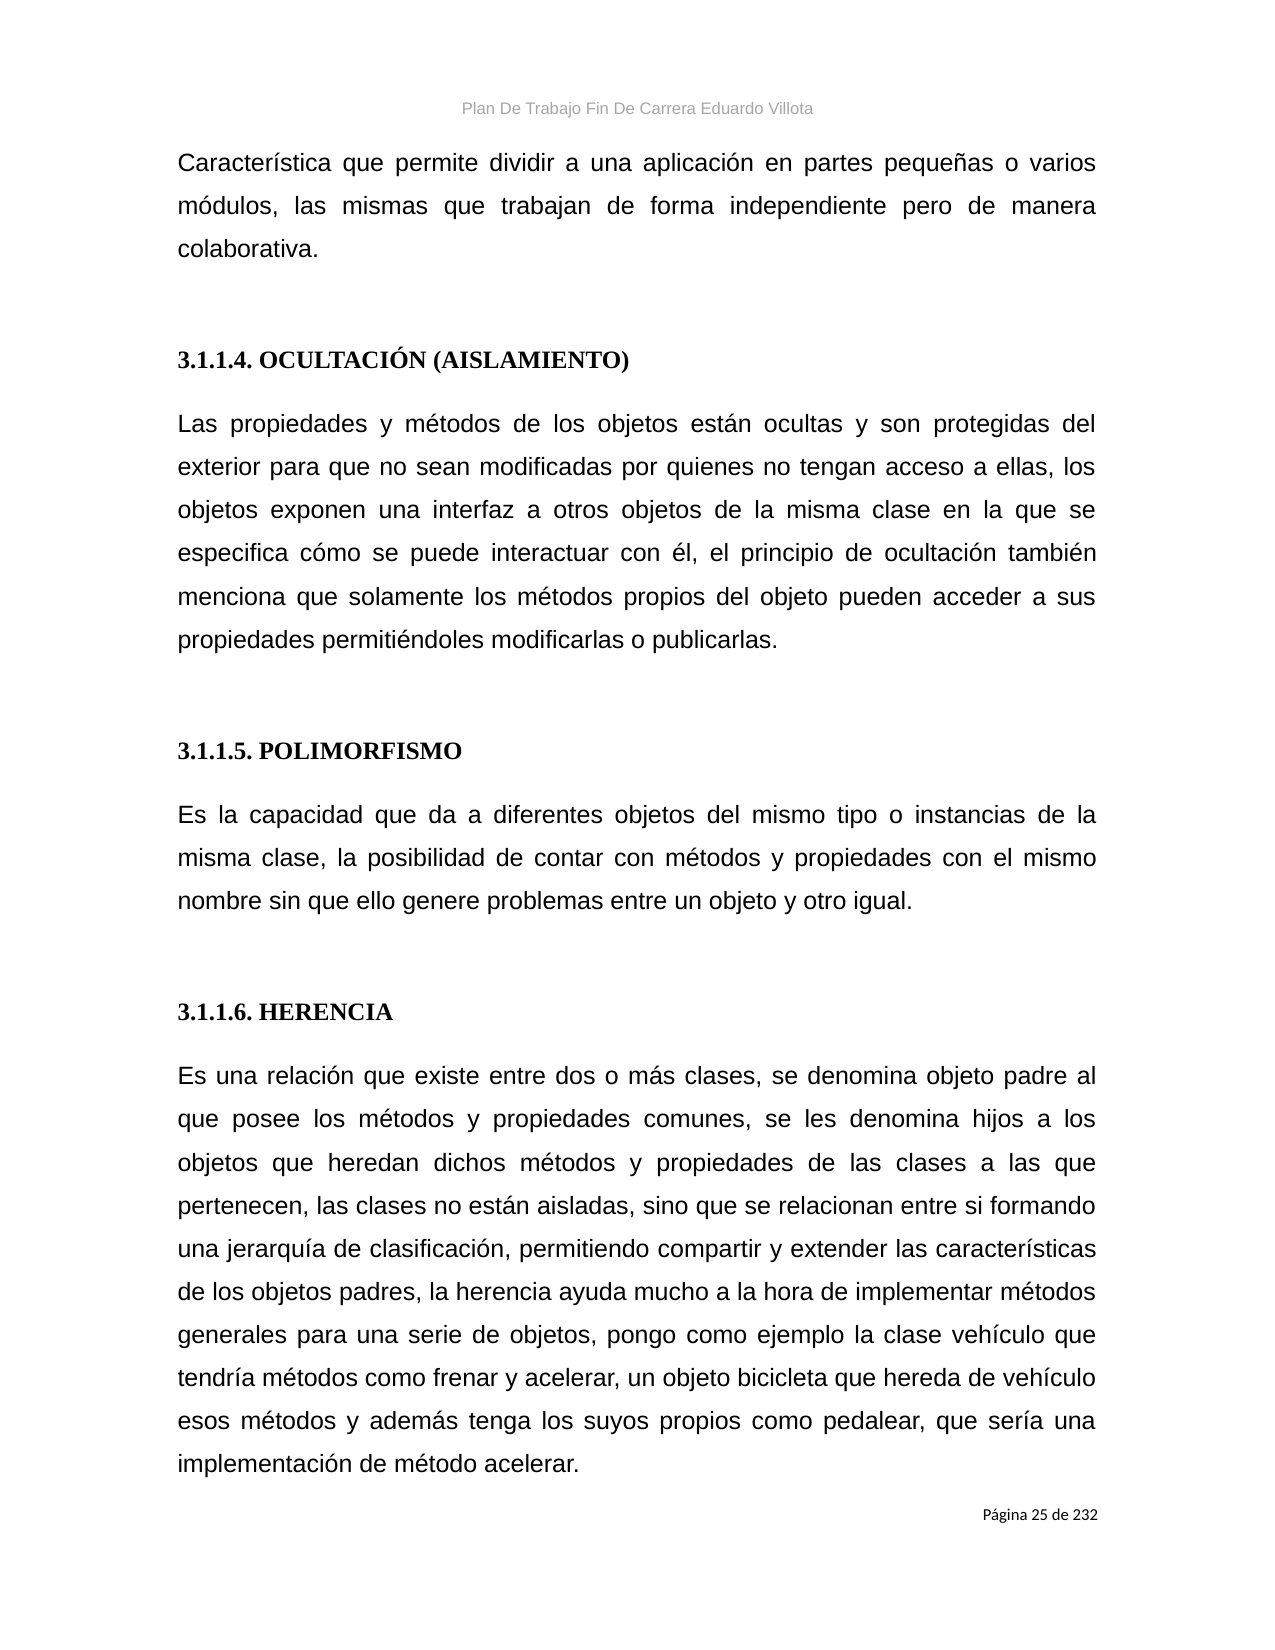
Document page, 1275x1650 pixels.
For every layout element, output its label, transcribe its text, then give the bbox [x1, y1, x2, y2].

text Es la capacidad que da a diferentes objetos del mismo tipo o instancias de la misma clase, la posibilidad de contar con métodos y propiedades con el mismo nombre sin que ello genere problemas entre un objeto y otro igual. [177, 800, 1098, 915]
text Las propiedades y métodos de los objetos están ocultas y son protegidas del exterior para que no sean modificadas por quienes no tengan acceso a ellas, los objetos exponen una interfaz a otros objetos de la misma clase en la que se especifica cómo se puede interactuar con él, el principio de ocultación también menciona que solamente los métodos propios del objeto pueden acceder a sus propiedades permitiéndoles modificarlas o publicarlas. [177, 409, 1098, 653]
text Es una relación que existe entre dos o más clases, se denomina objeto padre al que posee los métodos y propiedades comunes, se les denomina hijos a los objetos que heredan dichos métodos y propiedades de las clases a las que pertenecen, las clases no están aisladas, sino que se relacionan entre si formando una jerarquía de clasificación, permitiendo compartir y extender las características de los objetos padres, la herencia ayuda mucho a la hora de implementar métodos generales para una serie de objetos, pongo como ejemplo la clase vehículo que tendría métodos como frenar y acelerar, un objeto bicicleta que hereda de vehículo esos métodos y además tenga los suyos propios como pedalear, que sería una implementación de método acelerar. [177, 1061, 1098, 1478]
text 3.1.1.6. HERENCIA [177, 997, 1098, 1026]
text 3.1.1.4. OCULTACIÓN (AISLAMIENTO) [177, 345, 1098, 374]
text 3.1.1.5. POLIMORFISMO [177, 736, 1098, 765]
text Característica que permite dividir a una aplicación en partes pequeñas o varios módulos, las mismas que trabajan de forma independiente pero de manera colaborativa. [177, 148, 1098, 263]
